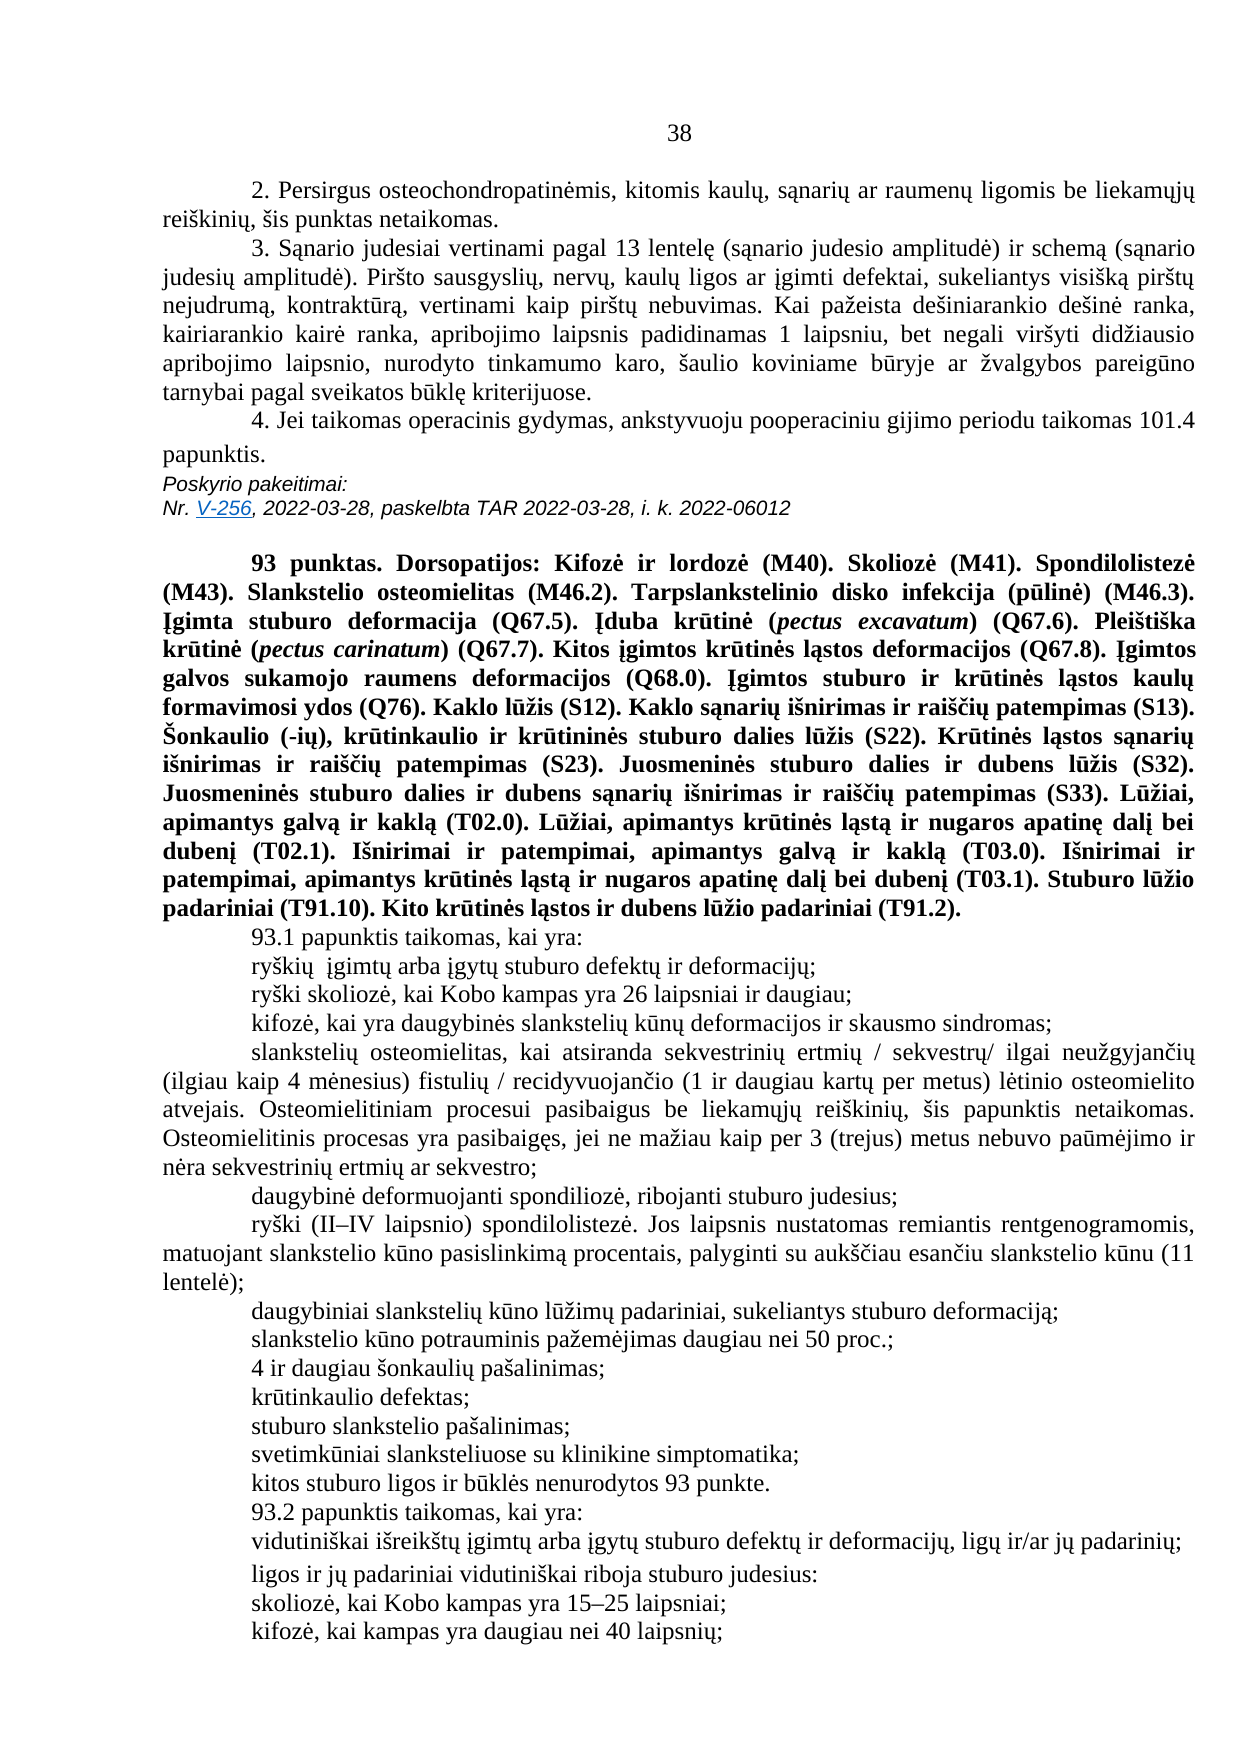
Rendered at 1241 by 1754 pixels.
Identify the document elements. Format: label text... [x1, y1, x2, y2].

text 93 punktas. Dorsopatijos: Kifozė ir lordozė (M40). Skoliozė (M41). Spondilolistezė (M43). Slankstelio osteomielitas (M46.2). Tarpslankstelinio disko infekcija (pūlinė) (M46.3). Įgimta stuburo deformacija (Q67.5). Įduba krūtinė (pectus excavatum) (Q67.6). Pleištiška krūtinė (pectus carinatum) (Q67.7). Kitos įgimtos krūtinės ląstos deformacijos (Q67.8). Įgimtos galvos sukamojo raumens deformacijos (Q68.0). Įgimtos stuburo ir krūtinės ląstos kaulų formavimosi ydos (Q76). Kaklo lūžis (S12). Kaklo sąnarių išnirimas ir raiščių patempimas (S13). Šonkaulio (-ių), krūtinkaulio ir krūtininės stuburo dalies lūžis (S22). Krūtinės ląstos sąnarių išnirimas ir raiščių patempimas (S23). Juosmeninės stuburo dalies ir dubens lūžis (S32). Juosmeninės stuburo dalies ir dubens sąnarių išnirimas ir raiščių patempimas (S33). Lūžiai, apimantys galvą ir kaklą (T02.0). Lūžiai, apimantys krūtinės ląstą ir nugaros apatinę dalį bei dubenį (T02.1). Išnirimai ir patempimai, apimantys galvą ir kaklą (T03.0). Išnirimai ir patempimai, apimantys krūtinės ląstą ir nugaros apatinę dalį bei dubenį (T03.1). Stuburo lūžio padariniai (T91.10). Kito krūtinės ląstos ir dubens lūžio padariniai (T91.2). [162, 548, 1196, 922]
text kifozė, kai kampas yra daugiau nei 40 laipsnių; [162, 1616, 1196, 1645]
text 3. Sąnario judesiai vertinami pagal 13 lentelę (sąnario judesio amplitudė) ir schemą (sąnario judesių amplitudė). Piršto sausgyslių, nervų, kaulų ligos ar įgimti defektai, sukeliantys visišką pirštų nejudrumą, kontraktūrą, vertinami kaip pirštų nebuvimas. Kai pažeista dešiniarankio dešinė ranka, kairiarankio kairė ranka, apribojimo laipsnis padidinamas 1 laipsniu, bet negali viršyti didžiausio apribojimo laipsnio, nurodyto tinkamumo karo, šaulio koviniame būryje ar žvalgybos pareigūno tarnybai pagal sveikatos būklę kriterijuose. [162, 233, 1196, 406]
text Nr. V-256, 2022-03-28, paskelbta TAR 2022-03-28, i. k. 2022-06012 [162, 496, 1196, 519]
text ryški (II–IV laipsnio) spondilolistezė. Jos laipsnis nustatomas remiantis rentgenogramomis, matuojant slankstelio kūno pasislinkimą procentais, palyginti su aukščiau esančiu slankstelio kūnu (11 lentelė); [162, 1209, 1196, 1296]
text daugybiniai slankstelių kūno lūžimų padariniai, sukeliantys stuburo deformaciją; [162, 1296, 1196, 1324]
text ligos ir jų padariniai vidutiniškai riboja stuburo judesius: [162, 1559, 1196, 1588]
text skoliozė, kai Kobo kampas yra 15–25 laipsniai; [162, 1588, 1196, 1616]
text ryški skoliozė, kai Kobo kampas yra 26 laipsniai ir daugiau; [162, 979, 1196, 1008]
text 4 ir daugiau šonkaulių pašalinimas; [162, 1353, 1196, 1382]
text daugybinė deformuojanti spondiliozė, ribojanti stuburo judesius; [162, 1181, 1196, 1209]
text kifozė, kai yra daugybinės slankstelių kūnų deformacijos ir skausmo sindromas; [162, 1008, 1196, 1037]
text vidutiniškai išreikštų įgimtų arba įgytų stuburo defektų ir deformacijų, ligų ir/ar jų padarinių; [162, 1526, 1196, 1554]
text slankstelių osteomielitas, kai atsiranda sekvestrinių ertmių / sekvestrų/ ilgai neužgyjančių (ilgiau kaip 4 mėnesius) fistulių / recidyvuojančio (1 ir daugiau kartų per metus) lėtinio osteomielito atvejais. Osteomielitiniam procesui pasibaigus be liekamųjų reiškinių, šis papunktis netaikomas. Osteomielitinis procesas yra pasibaigęs, jei ne mažiau kaip per 3 (trejus) metus nebuvo paūmėjimo ir nėra sekvestrinių ertmių ar sekvestro; [162, 1037, 1196, 1181]
text krūtinkaulio defektas; [162, 1382, 1196, 1411]
text 93.2 papunktis taikomas, kai yra: [162, 1497, 1196, 1526]
text 93.1 papunktis taikomas, kai yra: [162, 922, 1196, 951]
text svetimkūniai slanksteliuose su klinikine simptomatika; [162, 1439, 1196, 1468]
text 2. Persirgus osteochondropatinėmis, kitomis kaulų, sąnarių ar raumenų ligomis be liekamųjų reiškinių, šis punktas netaikomas. [162, 176, 1196, 233]
text slankstelio kūno potrauminis pažemėjimas daugiau nei 50 proc.; [162, 1324, 1196, 1353]
text stuburo slankstelio pašalinimas; [162, 1411, 1196, 1439]
text kitos stuburo ligos ir būklės nenurodytos 93 punkte. [162, 1468, 1196, 1497]
text Poskyrio pakeitimai: [162, 472, 1196, 496]
text 4. Jei taikomas operacinis gydymas, ankstyvuoju pooperaciniu gijimo periodu taikomas 101.4 papunktis. [162, 406, 1196, 467]
text ryškių įgimtų arba įgytų stuburo defektų ir deformacijų; [162, 951, 1196, 979]
